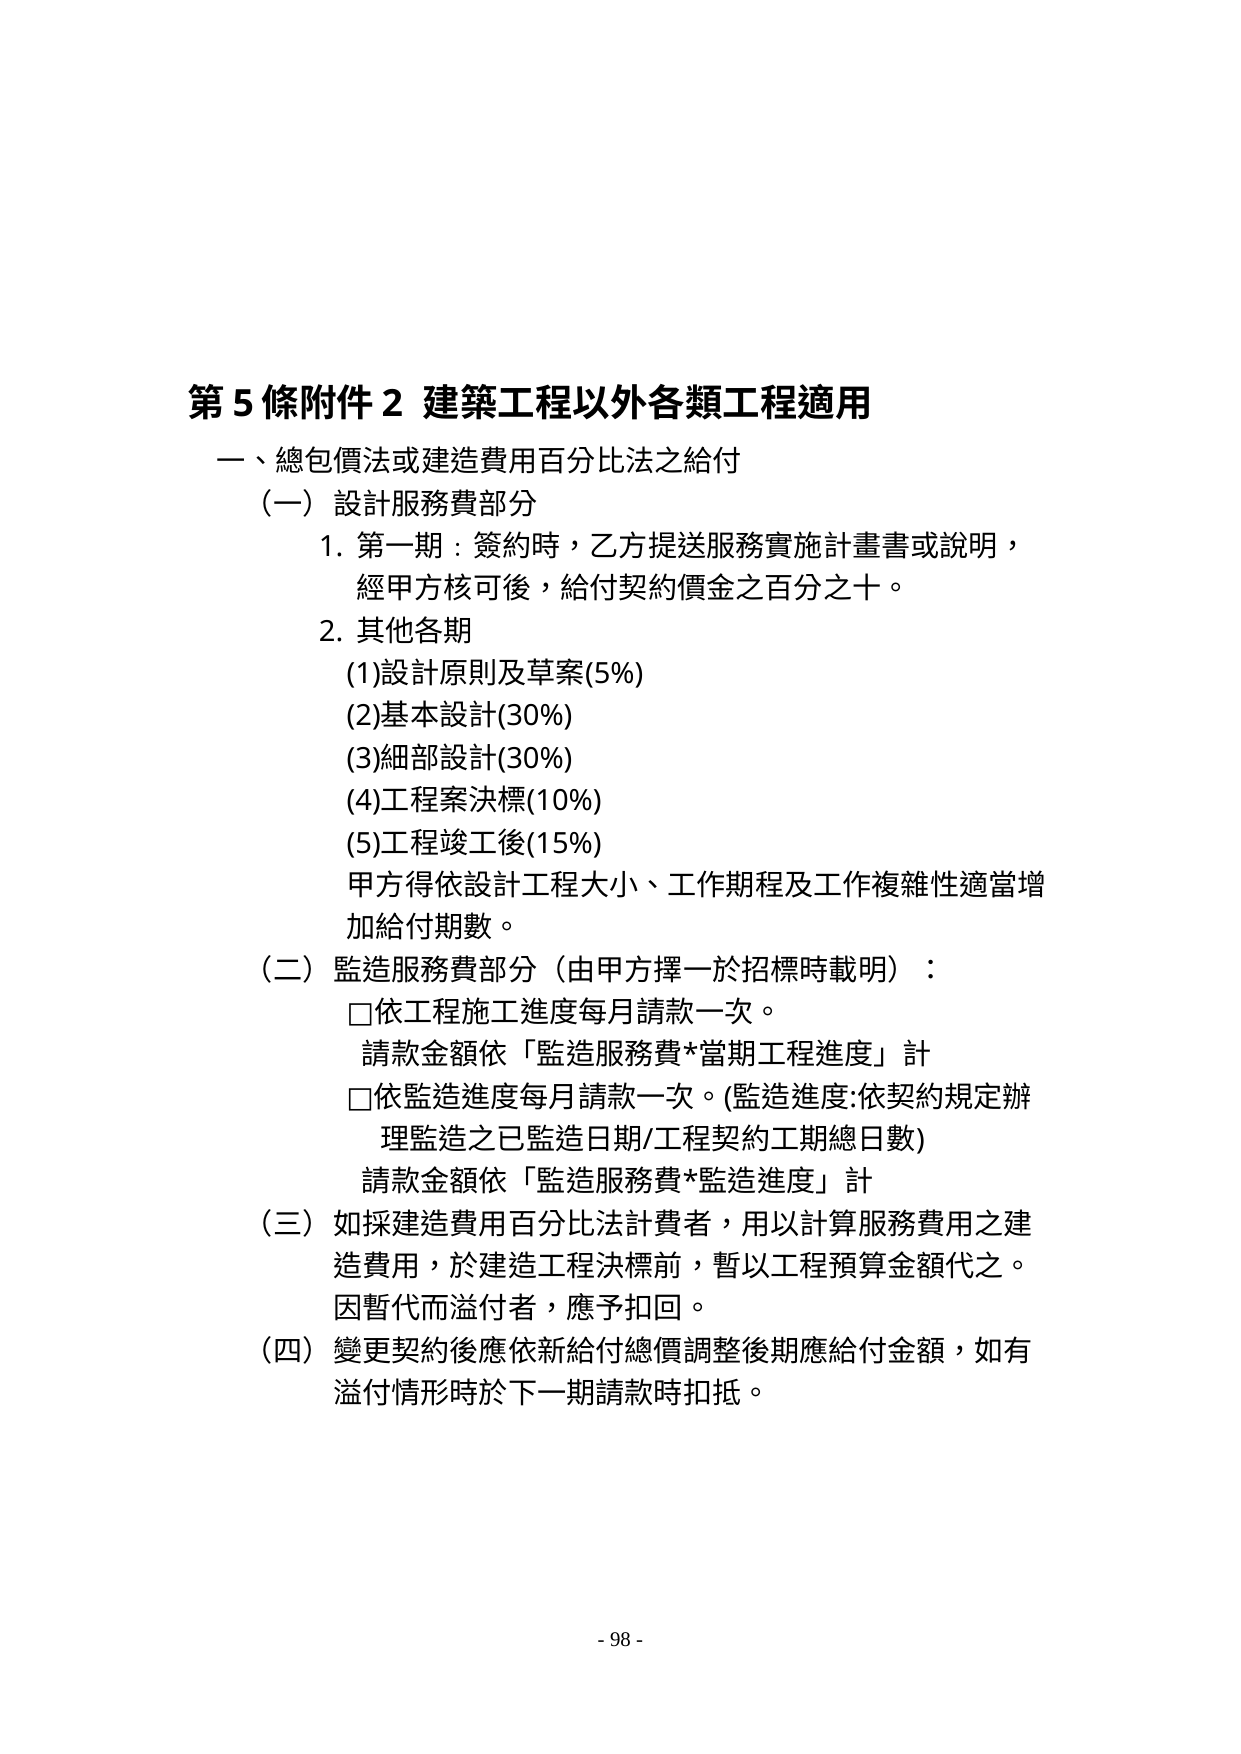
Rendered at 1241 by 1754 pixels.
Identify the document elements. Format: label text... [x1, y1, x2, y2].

list □依工程施工進度每月請款一次。 [288, 988, 1053, 1031]
text 第5條附件2 建築工程以外各類工程適用 [187, 363, 1053, 438]
list 甲方得依設計工程大小、工作期程及工作複雜性適當增加給付期數。 [346, 862, 1053, 946]
text 一、總包價法或建造費用百分比法之給付 [187, 438, 1053, 480]
list (5)工程竣工後(15%) [288, 819, 1053, 862]
list (1)設計原則及草案(5%) [288, 649, 1053, 692]
list □依監造進度每月請款一次。(監造進度:依契約規定辦理監造之已監造日期/工程契約工期總日數) [346, 1073, 1053, 1158]
list 其他各期 [319, 607, 1053, 649]
list (3)細部設計(30%) [288, 734, 1053, 777]
list 第一期﹕簽約時，乙方提送服務實施計畫書或說明，經甲方核可後，給付契約價金之百分之十。 [319, 522, 1053, 607]
list (4)工程案決標(10%) [288, 777, 1053, 819]
list 請款金額依「監造服務費*監造進度」計 [346, 1158, 1053, 1200]
list 如採建造費用百分比法計費者，用以計算服務費用之建造費用，於建造工程決標前，暫以工程預算金額代之。因暫代而溢付者，應予扣回。 [244, 1200, 1053, 1327]
list 監造服務費部分（由甲方擇一於招標時載明）： [244, 946, 1053, 988]
list 設計服務費部分 [244, 480, 1053, 522]
list 請款金額依「監造服務費*當期工程進度」計 [288, 1031, 1053, 1073]
list (2)基本設計(30%) [288, 692, 1053, 734]
list 變更契約後應依新給付總價調整後期應給付金額，如有溢付情形時於下一期請款時扣抵。 [244, 1327, 1053, 1412]
